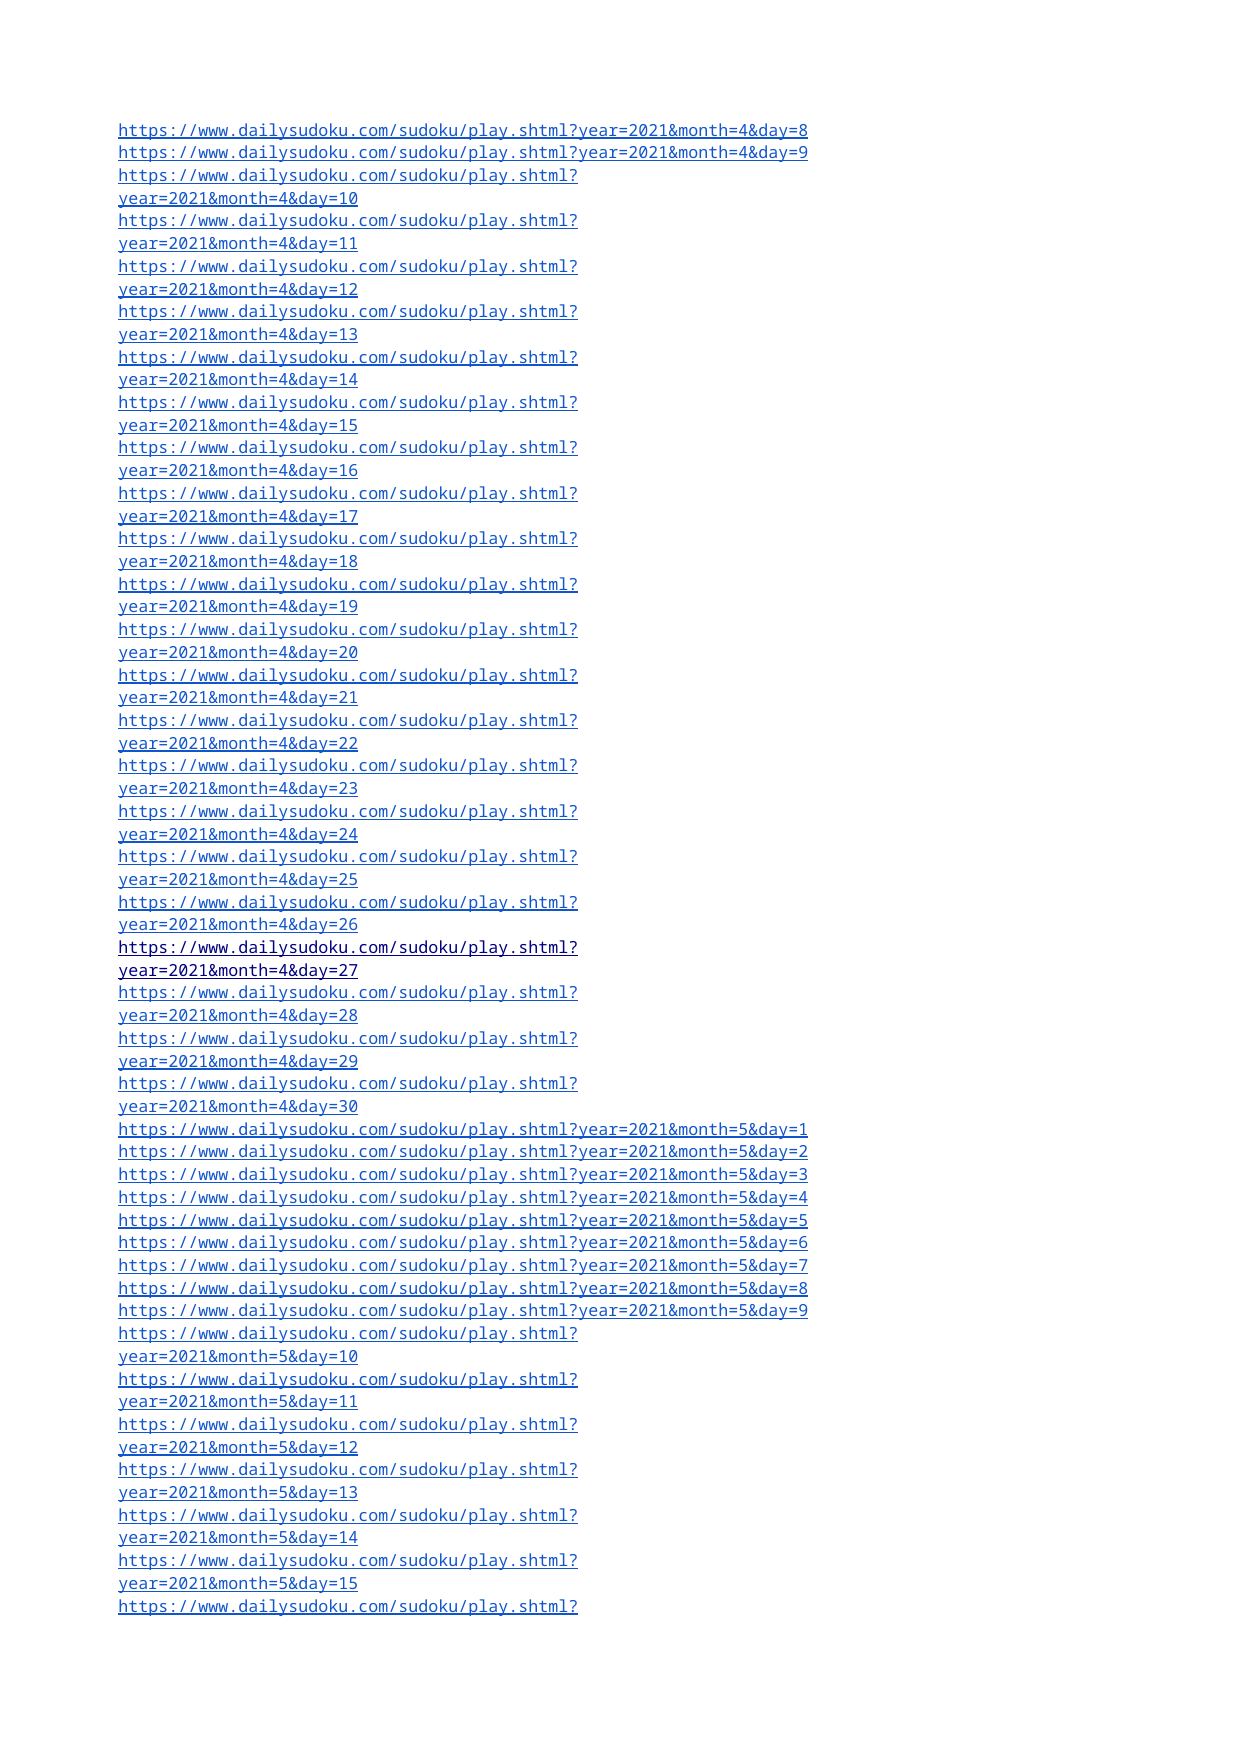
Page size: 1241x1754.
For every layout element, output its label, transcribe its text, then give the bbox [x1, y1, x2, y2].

table_cell https://www.dailysudoku.com/sudoku/play.shtml?year=2021&month=5&day=3 [118, 1163, 812, 1185]
table_cell https://www.dailysudoku.com/sudoku/play.shtml? [118, 1594, 812, 1617]
table_cell https://www.dailysudoku.com/sudoku/play.shtml?year=2021&month=4&day=19 [118, 572, 812, 618]
table_cell https://www.dailysudoku.com/sudoku/play.shtml?year=2021&month=5&day=1 [118, 1117, 812, 1140]
table_cell https://www.dailysudoku.com/sudoku/play.shtml?year=2021&month=4&day=25 [118, 845, 812, 890]
table_cell https://www.dailysudoku.com/sudoku/play.shtml?year=2021&month=5&day=4 [118, 1185, 812, 1208]
table_cell https://www.dailysudoku.com/sudoku/play.shtml?year=2021&month=4&day=22 [118, 709, 812, 754]
table_cell https://www.dailysudoku.com/sudoku/play.shtml?year=2021&month=5&day=7 [118, 1254, 812, 1276]
table_cell https://www.dailysudoku.com/sudoku/play.shtml?year=2021&month=4&day=20 [118, 618, 812, 663]
table_cell https://www.dailysudoku.com/sudoku/play.shtml?year=2021&month=5&day=11 [118, 1367, 812, 1412]
table_cell https://www.dailysudoku.com/sudoku/play.shtml?year=2021&month=4&day=15 [118, 391, 812, 436]
table_cell https://www.dailysudoku.com/sudoku/play.shtml?year=2021&month=4&day=8 [118, 118, 812, 141]
table_cell https://www.dailysudoku.com/sudoku/play.shtml?year=2021&month=4&day=18 [118, 527, 812, 572]
table_cell https://www.dailysudoku.com/sudoku/play.shtml?year=2021&month=4&day=10 [118, 164, 812, 209]
table_cell https://www.dailysudoku.com/sudoku/play.shtml?year=2021&month=4&day=14 [118, 345, 812, 391]
table_cell https://www.dailysudoku.com/sudoku/play.shtml?year=2021&month=5&day=14 [118, 1503, 812, 1549]
table_cell https://www.dailysudoku.com/sudoku/play.shtml?year=2021&month=4&day=17 [118, 481, 812, 527]
table_cell https://www.dailysudoku.com/sudoku/play.shtml?year=2021&month=5&day=8 [118, 1276, 812, 1299]
table_cell https://www.dailysudoku.com/sudoku/play.shtml?year=2021&month=4&day=26 [118, 890, 812, 936]
table_cell https://www.dailysudoku.com/sudoku/play.shtml?year=2021&month=4&day=11 [118, 209, 812, 254]
table_cell https://www.dailysudoku.com/sudoku/play.shtml?year=2021&month=4&day=24 [118, 799, 812, 845]
table_cell https://www.dailysudoku.com/sudoku/play.shtml?year=2021&month=4&day=23 [118, 754, 812, 799]
table_cell https://www.dailysudoku.com/sudoku/play.shtml?year=2021&month=5&day=2 [118, 1140, 812, 1163]
table_cell https://www.dailysudoku.com/sudoku/play.shtml?year=2021&month=4&day=13 [118, 300, 812, 345]
table_cell https://www.dailysudoku.com/sudoku/play.shtml?year=2021&month=5&day=12 [118, 1413, 812, 1458]
table_cell https://www.dailysudoku.com/sudoku/play.shtml?year=2021&month=4&day=21 [118, 663, 812, 708]
table_cell https://www.dailysudoku.com/sudoku/play.shtml?year=2021&month=4&day=27 [118, 936, 812, 981]
table_cell https://www.dailysudoku.com/sudoku/play.shtml?year=2021&month=5&day=10 [118, 1322, 812, 1367]
table_cell https://www.dailysudoku.com/sudoku/play.shtml?year=2021&month=4&day=30 [118, 1072, 812, 1117]
table_cell https://www.dailysudoku.com/sudoku/play.shtml?year=2021&month=4&day=9 [118, 141, 812, 163]
table_cell https://www.dailysudoku.com/sudoku/play.shtml?year=2021&month=5&day=5 [118, 1208, 812, 1231]
table_cell https://www.dailysudoku.com/sudoku/play.shtml?year=2021&month=4&day=29 [118, 1026, 812, 1072]
table_cell https://www.dailysudoku.com/sudoku/play.shtml?year=2021&month=5&day=6 [118, 1231, 812, 1253]
table_cell https://www.dailysudoku.com/sudoku/play.shtml?year=2021&month=5&day=9 [118, 1299, 812, 1322]
table_cell https://www.dailysudoku.com/sudoku/play.shtml?year=2021&month=4&day=16 [118, 436, 812, 481]
table_cell https://www.dailysudoku.com/sudoku/play.shtml?year=2021&month=4&day=28 [118, 981, 812, 1026]
table_cell https://www.dailysudoku.com/sudoku/play.shtml?year=2021&month=5&day=15 [118, 1549, 812, 1594]
table_cell https://www.dailysudoku.com/sudoku/play.shtml?year=2021&month=5&day=13 [118, 1458, 812, 1503]
table_cell https://www.dailysudoku.com/sudoku/play.shtml?year=2021&month=4&day=12 [118, 254, 812, 300]
